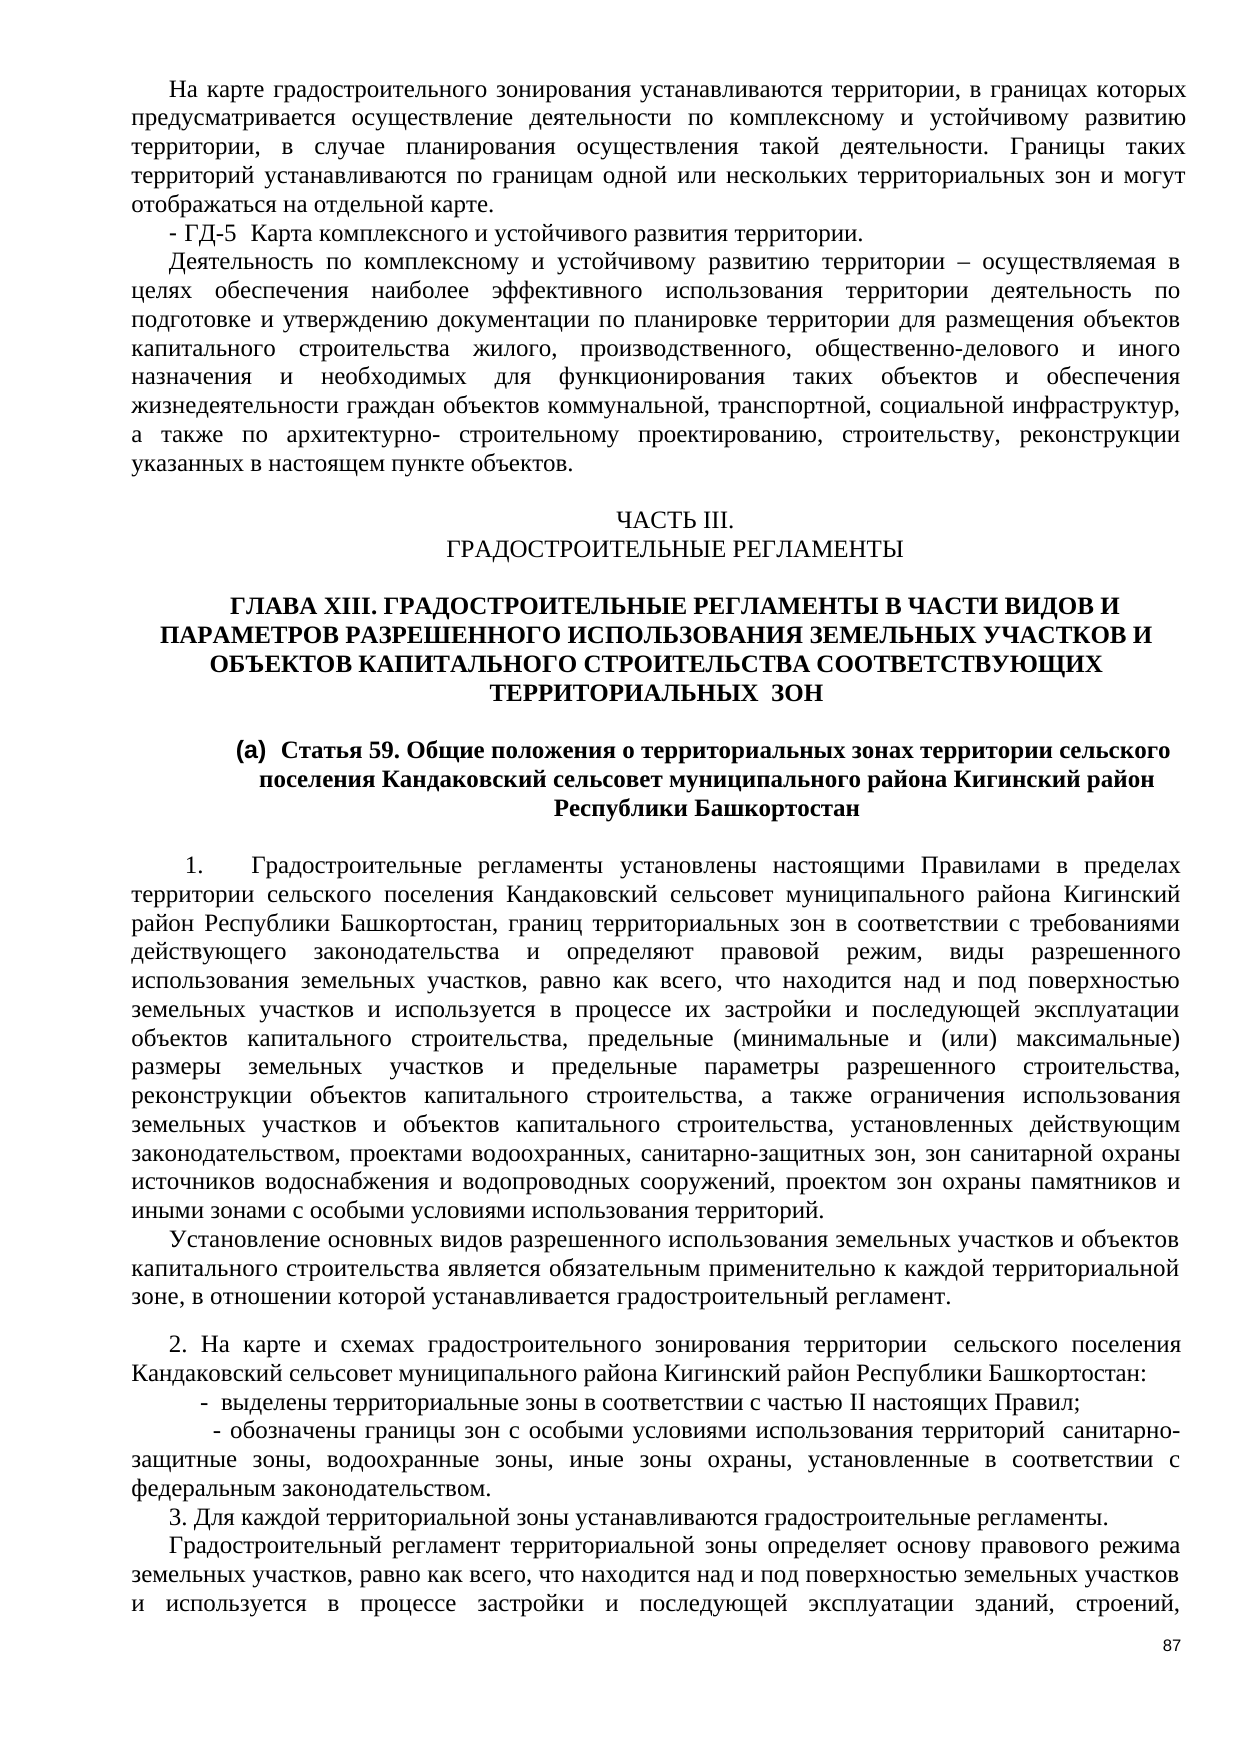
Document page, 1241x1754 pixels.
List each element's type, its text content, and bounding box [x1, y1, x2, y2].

text ЧАСТЬ III. [131, 505, 1181, 534]
subtitle Статья 59. Общие положения о территориальных зонах территории сельского поселения Кандаковский сельсовет муниципального района Кигинский район Республики Башкортостан [187, 735, 1181, 821]
text ГРАДОСТРОИТЕЛЬНЫЕ РЕГЛАМЕНТЫ [131, 534, 1181, 563]
text 1. Градостроительные регламенты установлены настоящими Правилами в пределах территории сельского поселения Кандаковский сельсовет муниципального района Кигинский район Республики Башкортостан, границ территориальных зон в соответствии с требованиями действующего законодательства и определяют правовой режим, виды разрешенного использования земельных участков, равно как всего, что находится над и под поверхностью земельных участков и используется в процессе их застройки и последующей эксплуатации объектов капитального строительства, предельные (минимальные и (или) максимальные) размеры земельных участков и предельные параметры разрешенного строительства, реконструкции объектов капитального строительства, а также ограничения использования земельных участков и объектов капитального строительства, установленных действующим законодательством, проектами водоохранных, санитарно-защитных зон, зон санитарной охраны источников водоснабжения и водопроводных сооружений, проектом зон охраны памятников и иными зонами с особыми условиями использования территорий. [131, 850, 1181, 1224]
text 2. На карте и схемах градостроительного зонирования территории сельского поселения Кандаковский сельсовет муниципального района Кигинский район Республики Башкортостан: [131, 1329, 1181, 1387]
text 3. Для каждой территориальной зоны устанавливаются градостроительные регламенты. [131, 1502, 1181, 1531]
text Деятельность по комплексному и устойчивому развитию территории – осуществляемая в целях обеспечения наиболее эффективного использования территории деятельность по подготовке и утверждению документации по планировке территории для размещения объектов капитального строительства жилого, производственного, общественно-делового и иного назначения и необходимых для функционирования таких объектов и обеспечения жизнедеятельности граждан объектов коммунальной, транспортной, социальной инфраструктур, а также по архитектурно- строительному проектированию, строительству, реконструкции указанных в настоящем пункте объектов. [131, 246, 1181, 476]
text На карте градостроительного зонирования устанавливаются территории, в границах которых предусматривается осуществление деятельности по комплексному и устойчивому развитию территории, в случае планирования осуществления такой деятельности. Границы таких территорий устанавливаются по границам одной или нескольких территориальных зон и могут отображаться на отдельной карте. [131, 74, 1187, 217]
text Градостроительный регламент территориальной зоны определяет основу правового режима земельных участков, равно как всего, что находится над и под поверхностью земельных участков и используется в процессе застройки и последующей эксплуатации зданий, строений, [131, 1531, 1181, 1617]
text - выделены территориальные зоны в соответствии с частью II настоящих Правил; [131, 1387, 1181, 1416]
text ГЛАВА XIII. ГРАДОСТРОИТЕЛЬНЫЕ РЕГЛАМЕНТЫ В ЧАСТИ ВИДОВ И ПАРАМЕТРОВ РАЗРЕШЕННОГО ИСПОЛЬЗОВАНИЯ ЗЕМЕЛЬНЫХ УЧАСТКОВ И ОБЪЕКТОВ КАПИТАЛЬНОГО СТРОИТЕЛЬСТВА СООТВЕТСТВУЮЩИХ ТЕРРИТОРИАЛЬНЫХ ЗОН [131, 591, 1181, 706]
text Установление основных видов разрешенного использования земельных участков и объектов капитального строительства является обязательным применительно к каждой территориальной зоне, в отношении которой устанавливается градостроительный регламент. [131, 1224, 1181, 1310]
text - ГД-5 Карта комплексного и устойчивого развития территории. [131, 217, 1187, 246]
text - обозначены границы зон с особыми условиями использования территорий санитарно-защитные зоны, водоохранные зоны, иные зоны охраны, установленные в соответствии с федеральным законодательством. [131, 1416, 1181, 1502]
